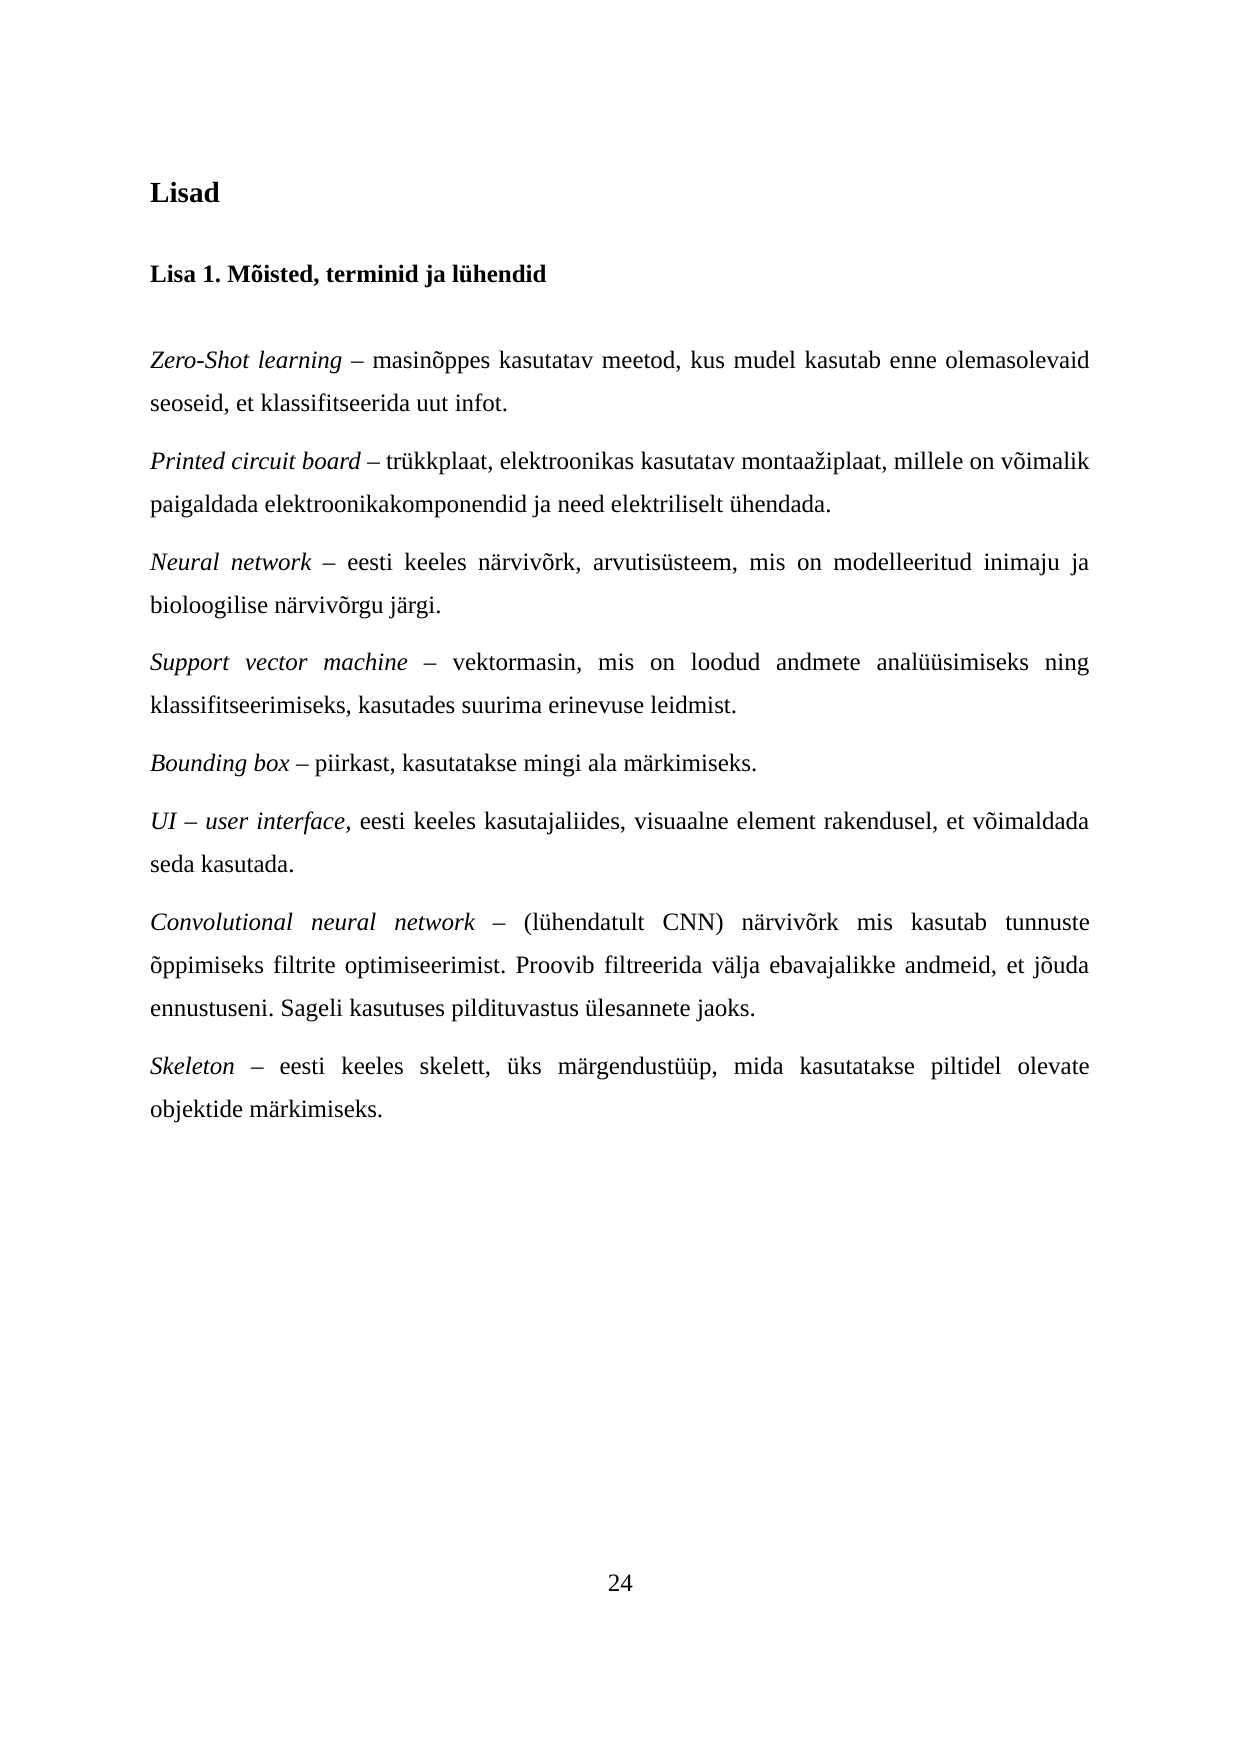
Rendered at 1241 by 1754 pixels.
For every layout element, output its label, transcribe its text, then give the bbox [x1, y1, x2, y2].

subtitle Lisad [150, 175, 1090, 208]
text Neural network – eesti keeles närvivõrk, arvutisüsteem, mis on modelleeritud inimaju ja bioloogilise närvivõrgu järgi. [150, 547, 1090, 618]
text Convolutional neural network – (lühendatult CNN) närvivõrk mis kasutab tunnuste õppimiseks filtrite optimiseerimist. Proovib filtreerida välja ebavajalikke andmeid, et jõuda ennustuseni. Sageli kasutuses pildituvastus ülesannete jaoks. [150, 907, 1090, 1022]
text Zero-Shot learning – masinõppes kasutatav meetod, kus mudel kasutab enne olemasolevaid seoseid, et klassifitseerida uut infot. [150, 302, 1090, 417]
text Skeleton – eesti keeles skelett, üks märgendustüüp, mida kasutatakse piltidel olevate objektide märkimiseks. [150, 1051, 1090, 1123]
text Support vector machine – vektormasin, mis on loodud andmete analüüsimiseks ning klassifitseerimiseks, kasutades suurima erinevuse leidmist. [150, 647, 1090, 719]
text UI – user interface, eesti keeles kasutajaliides, visuaalne element rakendusel, et võimaldada seda kasutada. [150, 806, 1090, 878]
text Bounding box – piirkast, kasutatakse mingi ala märkimiseks. [150, 748, 1090, 777]
subtitle Lisa 1. Mõisted, terminid ja lühendid [150, 259, 1090, 287]
text Printed circuit board – trükkplaat, elektroonikas kasutatav montaažiplaat, millele on võimalik paigaldada elektroonikakomponendid ja need elektriliselt ühendada. [150, 446, 1090, 518]
